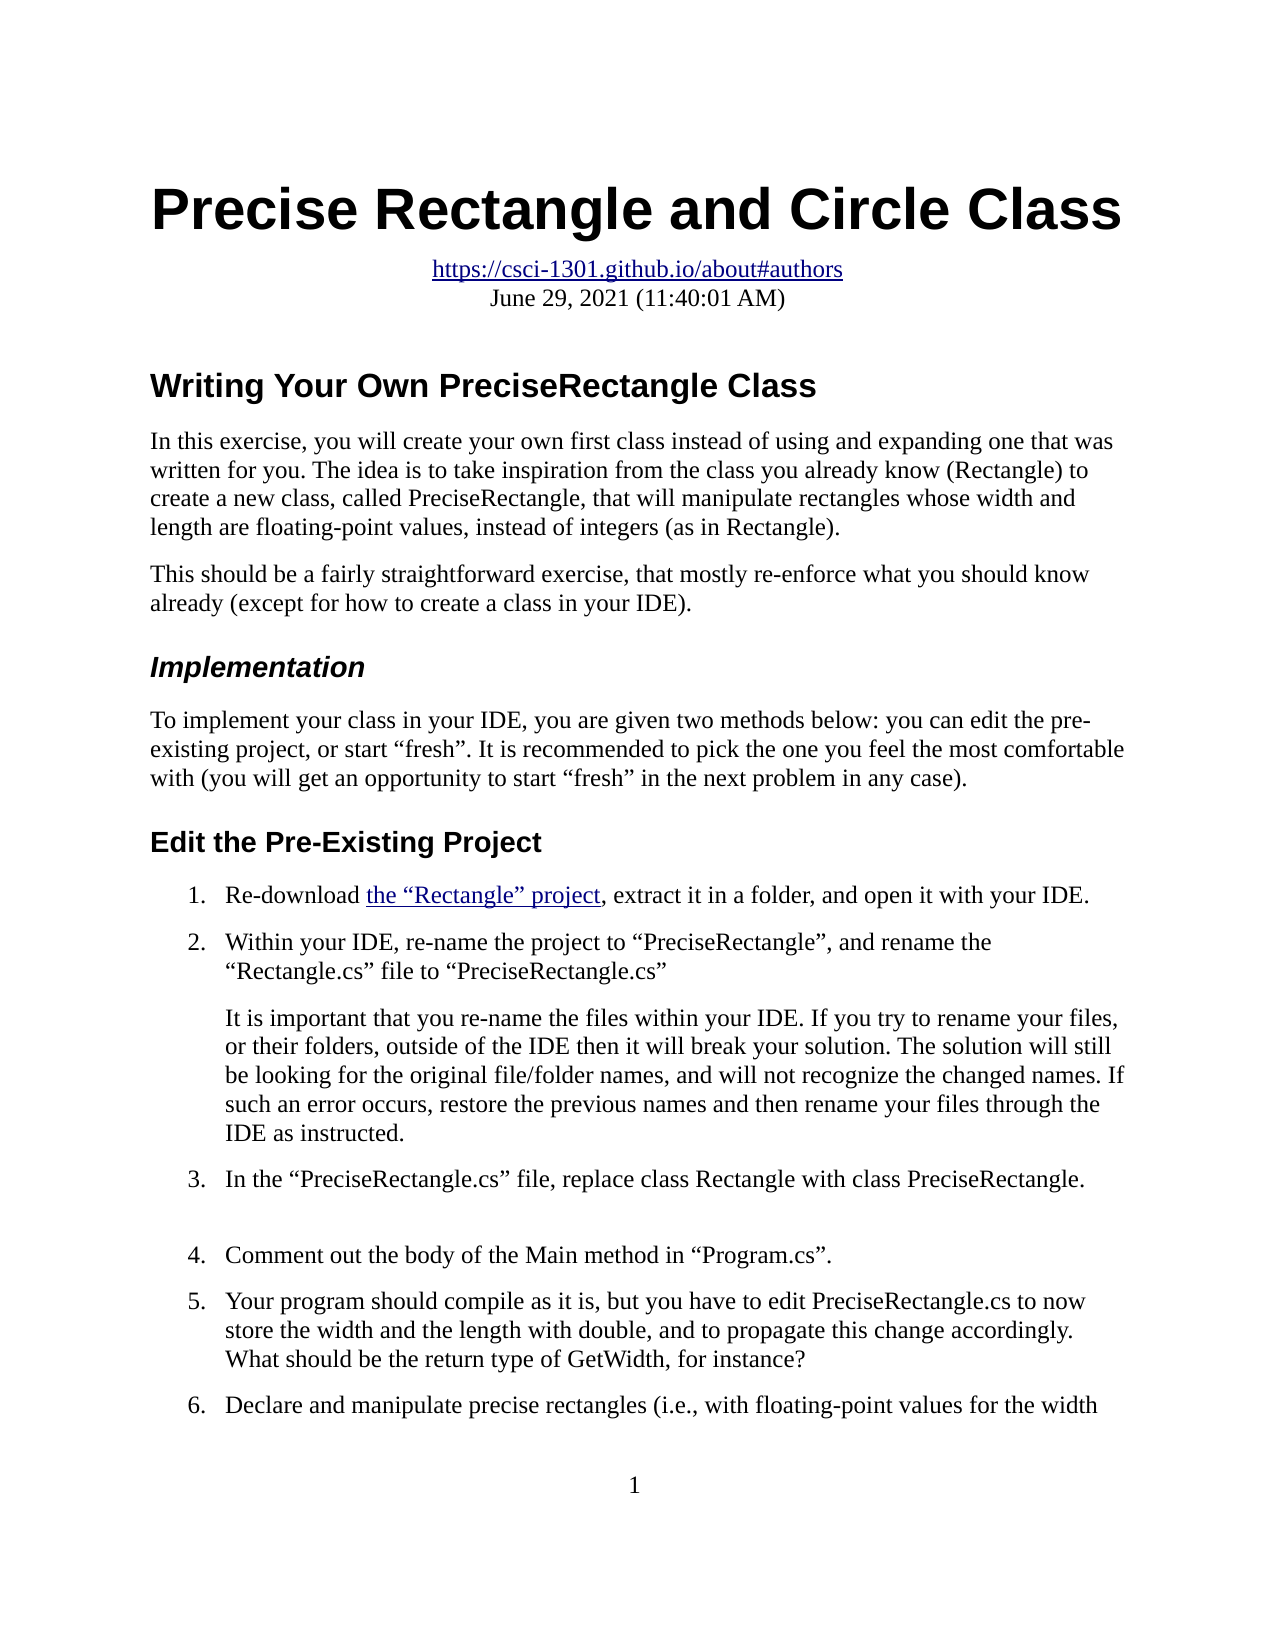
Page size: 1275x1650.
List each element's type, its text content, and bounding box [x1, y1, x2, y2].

list Re-download the “Rectangle” project, extract it in a folder, and open it with your IDE. [187, 881, 1125, 909]
text June 29, 2021 (11:40:01 AM) [150, 283, 1125, 312]
list Your program should compile as it is, but you have to edit PreciseRectangle.cs to now store the width and the length with double, and to propagate this change accordingly. What should be the return type of GetWidth, for instance? [187, 1286, 1125, 1373]
list In the “PreciseRectangle.cs” file, replace class Rectangle with class PreciseRectangle. [187, 1164, 1125, 1222]
text In this exercise, you will create your own first class instead of using and expanding one that was written for you. The idea is to take inspiration from the class you already know (Rectangle) to create a new class, called PreciseRectangle, that will manipulate rectangles whose width and length are floating-point values, instead of integers (as in Rectangle). [150, 426, 1125, 541]
list Within your IDE, re-name the project to “PreciseRectangle”, and rename the “Rectangle.cs” file to “PreciseRectangle.cs” [187, 927, 1125, 985]
text https://csci-1301.github.io/about#authors [150, 254, 1125, 283]
text This should be a fairly straightforward exercise, that mostly re-enforce what you should know already (except for how to create a class in your IDE). [150, 559, 1125, 616]
list Declare and manipulate precise rectangles (i.e., with floating-point values for the width [187, 1391, 1125, 1419]
subtitle Writing Your Own PreciseRectangle Class [150, 366, 1125, 404]
title Precise Rectangle and Circle Class [150, 175, 1125, 242]
text To implement your class in your IDE, you are given two methods below: you can edit the pre-existing project, or start “fresh”. It is recommended to pick the one you feel the most comfortable with (you will get an opportunity to start “fresh” in the next problem in any case). [150, 705, 1125, 792]
list Comment out the body of the Main method in “Program.cs”. [187, 1240, 1125, 1268]
subtitle Implementation [150, 650, 1125, 684]
list It is important that you re-name the files within your IDE. If you try to rename your files, or their folders, outside of the IDE then it will break your solution. The solution will still be looking for the original file/folder names, and will not recognize the changed names. If such an error occurs, restore the previous names and then rename your files through the IDE as instructed. [187, 1003, 1125, 1146]
subtitle Edit the Pre-Existing Project [150, 826, 1125, 859]
